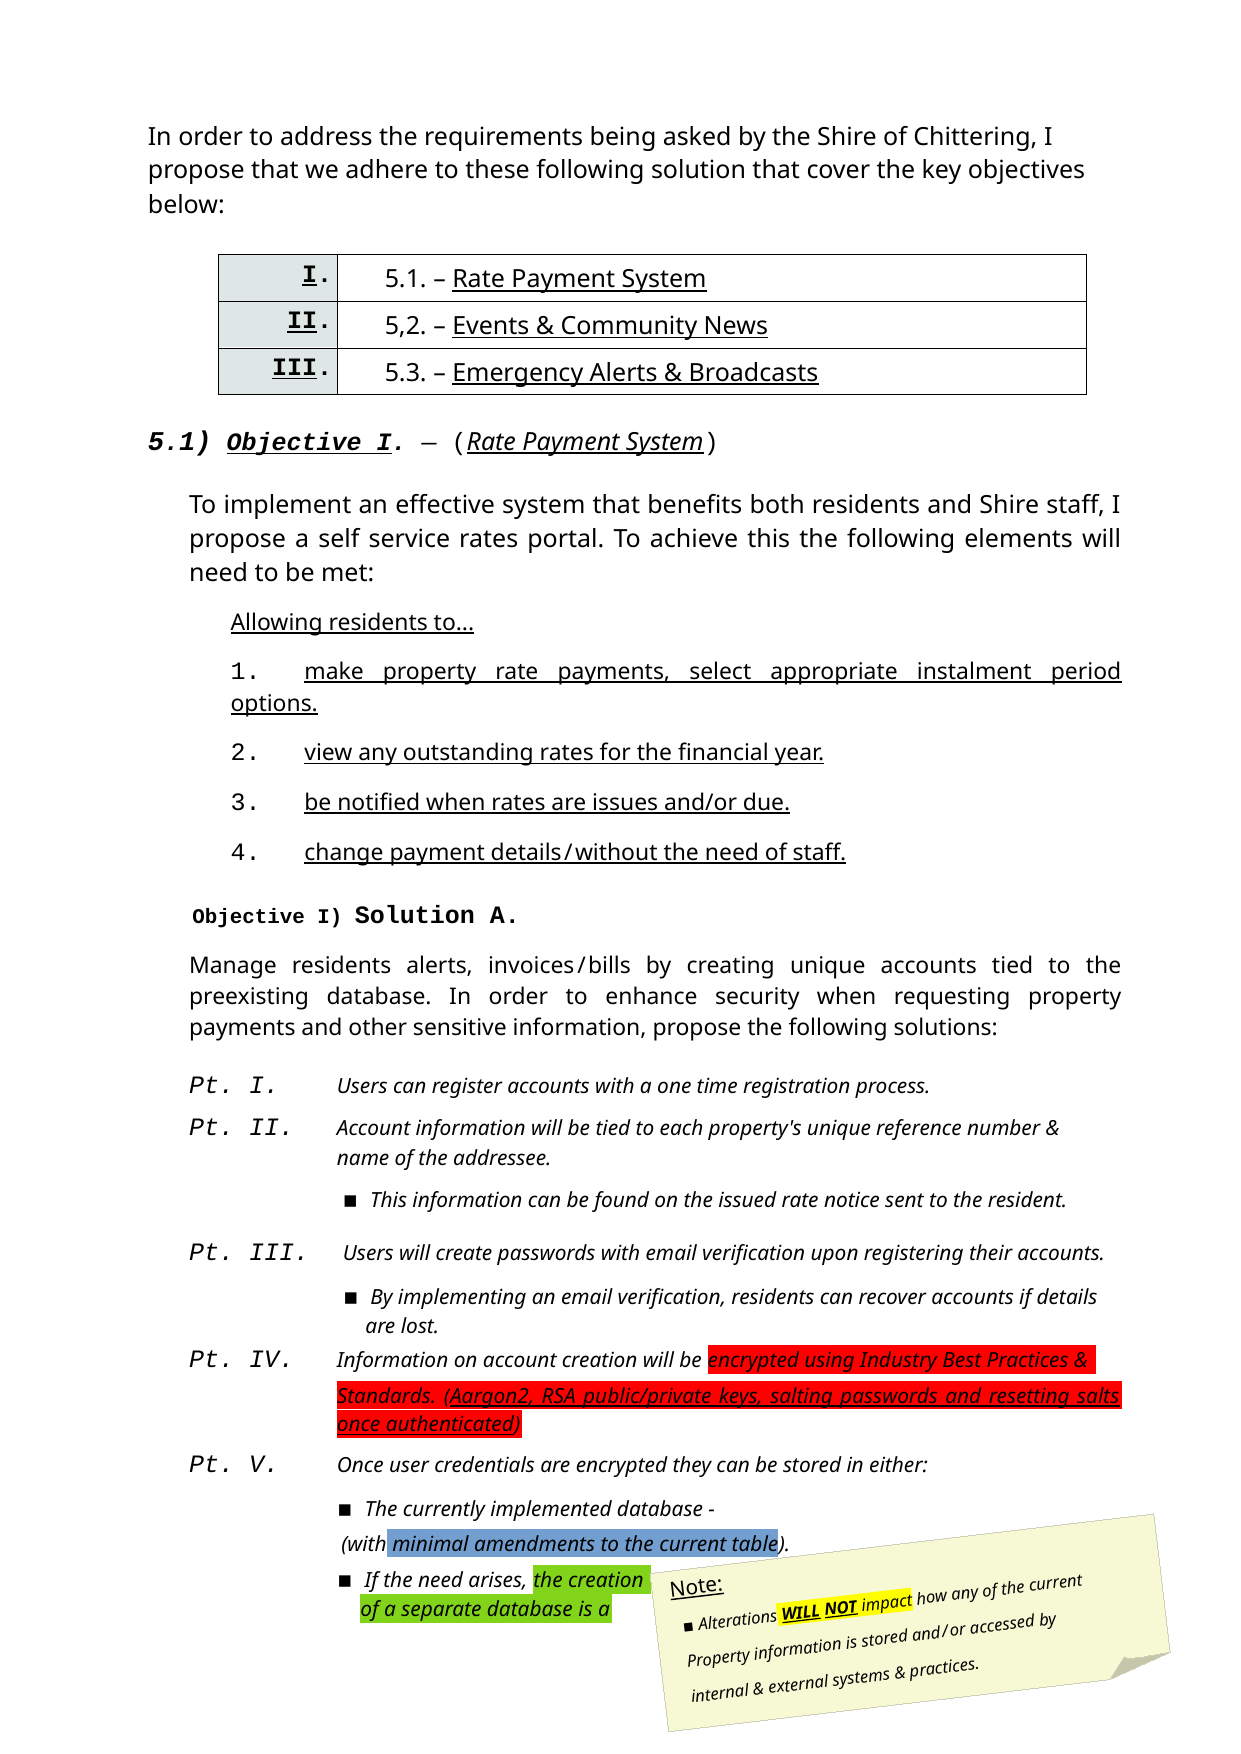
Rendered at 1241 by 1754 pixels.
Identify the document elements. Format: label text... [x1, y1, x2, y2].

table_cell 5.3. – Emergency Alerts & Broadcasts [338, 349, 1086, 394]
list are lost. [319, 1311, 1122, 1339]
table_cell 5,2. – Events & Community News [338, 302, 1086, 347]
list ▪ If the need arises, the creation [301, 1563, 730, 1594]
list Users can register accounts with a one time registration process. [189, 1071, 1122, 1101]
list view any outstanding rates for the financial year. [230, 736, 1122, 768]
text To implement an effective system that benefits both residents and Shire staff, I propose a self service rates portal. To achieve this the following elements will need to be met: [189, 487, 1122, 589]
text 5.1) Objective I. — (Rate Payment System) [148, 423, 1122, 458]
list (with minimal amendments to the current table). [325, 1529, 1018, 1557]
list Users will create passwords with email verification upon registering their accounts. [189, 1238, 1122, 1268]
list Once user credentials are encrypted they can be stored in either: [189, 1450, 1122, 1480]
list ▪ The currently implemented database - [301, 1492, 1122, 1523]
list ▪ This information can be found on the issued rate notice sent to the resident. [301, 1183, 1122, 1214]
list Standards. (Aargon2, RSA public/private keys, salting passwords and resetting salts once authenticated) [337, 1381, 1122, 1438]
list Objective I) Solution A. [192, 902, 1122, 931]
list ▪ By implementing an email verification, residents can recover accounts if details [266, 1280, 1122, 1311]
list of a separate database is a [360, 1594, 655, 1623]
text In order to address the requirements being asked by the Shire of Chittering, I propose that we adhere to these following solution that cover the key objectives below: [148, 118, 1122, 220]
list Information on account creation will be encrypted using Industry Best Practices & [189, 1345, 1122, 1375]
list name of the addressee. [337, 1143, 1122, 1171]
list change payment details / without the need of staff. [230, 836, 1122, 868]
table_header 5.1. – Rate Payment System [338, 255, 1086, 301]
table_cell II. [219, 302, 337, 347]
list Manage residents alerts, invoices / bills by creating unique accounts tied to the preexisting database. In order to enhance security when requesting property payments and other sensitive information, propose the following solutions: [189, 949, 1122, 1042]
list Account information will be tied to each property's unique reference number & [189, 1113, 1122, 1143]
table_cell III. [219, 349, 337, 394]
list make property rate payments, select appropriate instalment period options. [230, 655, 1122, 718]
table_header I. [219, 255, 337, 301]
list be notified when rates are issues and/or due. [230, 786, 1122, 818]
text Allowing residents to... [230, 606, 1122, 637]
